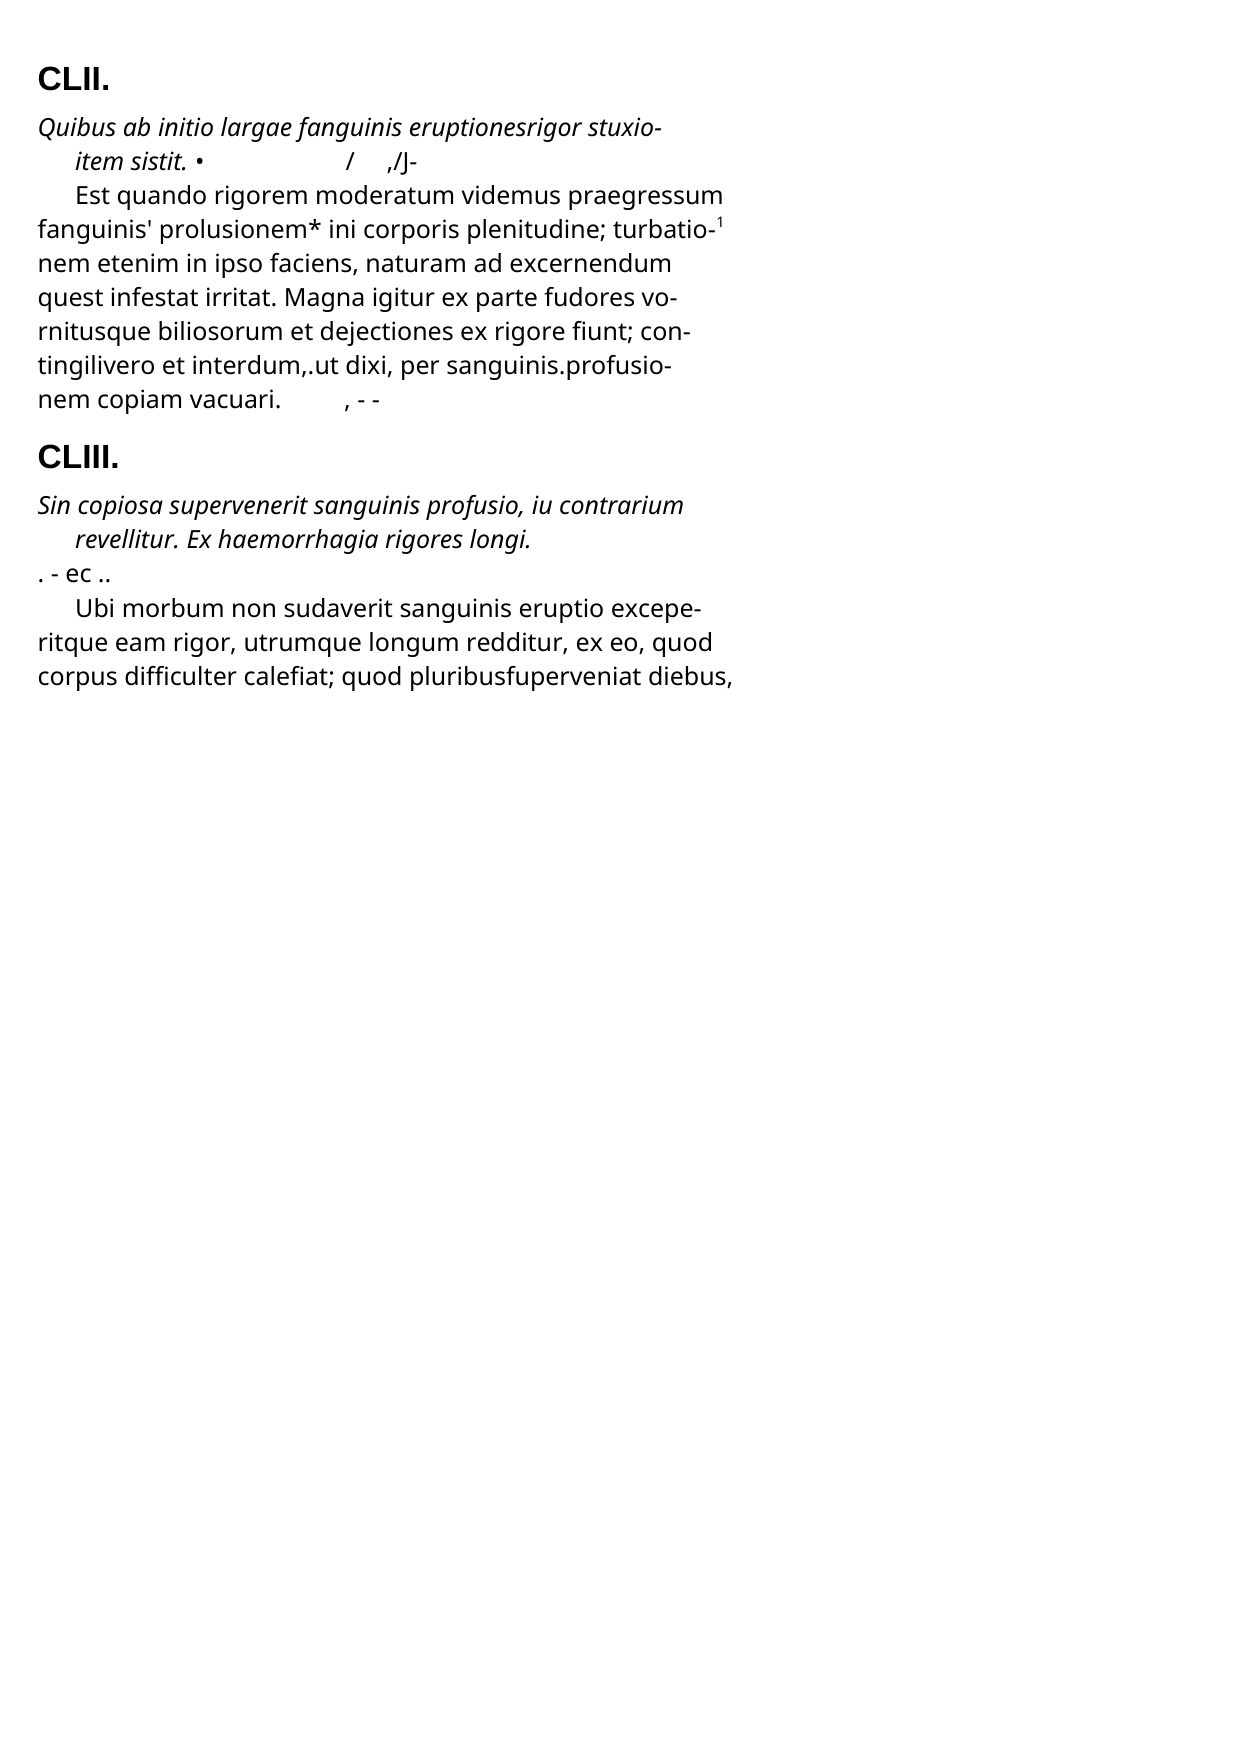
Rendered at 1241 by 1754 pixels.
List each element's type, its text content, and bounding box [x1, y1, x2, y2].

text Sin copiosa supervenerit sanguinis profusio, iu contrarium revellitur. Ex haemorrhagia rigores longi. [37, 488, 1203, 556]
text Est quando rigorem moderatum videmus praegressum fanguinis' prolusionem* ini corporis plenitudine; turbatio-1 nem etenim in ipso faciens, naturam ad excernendum quest infestat irritat. Magna igitur ex parte fudores vo- rnitusque biliosorum et dejectiones ex rigore fiunt; con- tingilivero et interdum,.ut dixi, per sanguinis.profusio- nem copiam vacuari. , - - [37, 178, 1203, 416]
text Quibus ab initio largae fanguinis eruptionesrigor stuxio- item sistit. • / ,/J- [37, 109, 1203, 178]
subtitle CLIII. [37, 437, 1203, 476]
text . - ec .. [37, 556, 1203, 590]
subtitle CLII. [37, 58, 1203, 97]
text Ubi morbum non sudaverit sanguinis eruptio excepe- ritque eam rigor, utrumque longum redditur, ex eo, quod corpus difficulter calefiat; quod pluribusfuperveniat diebus, [37, 590, 1203, 692]
